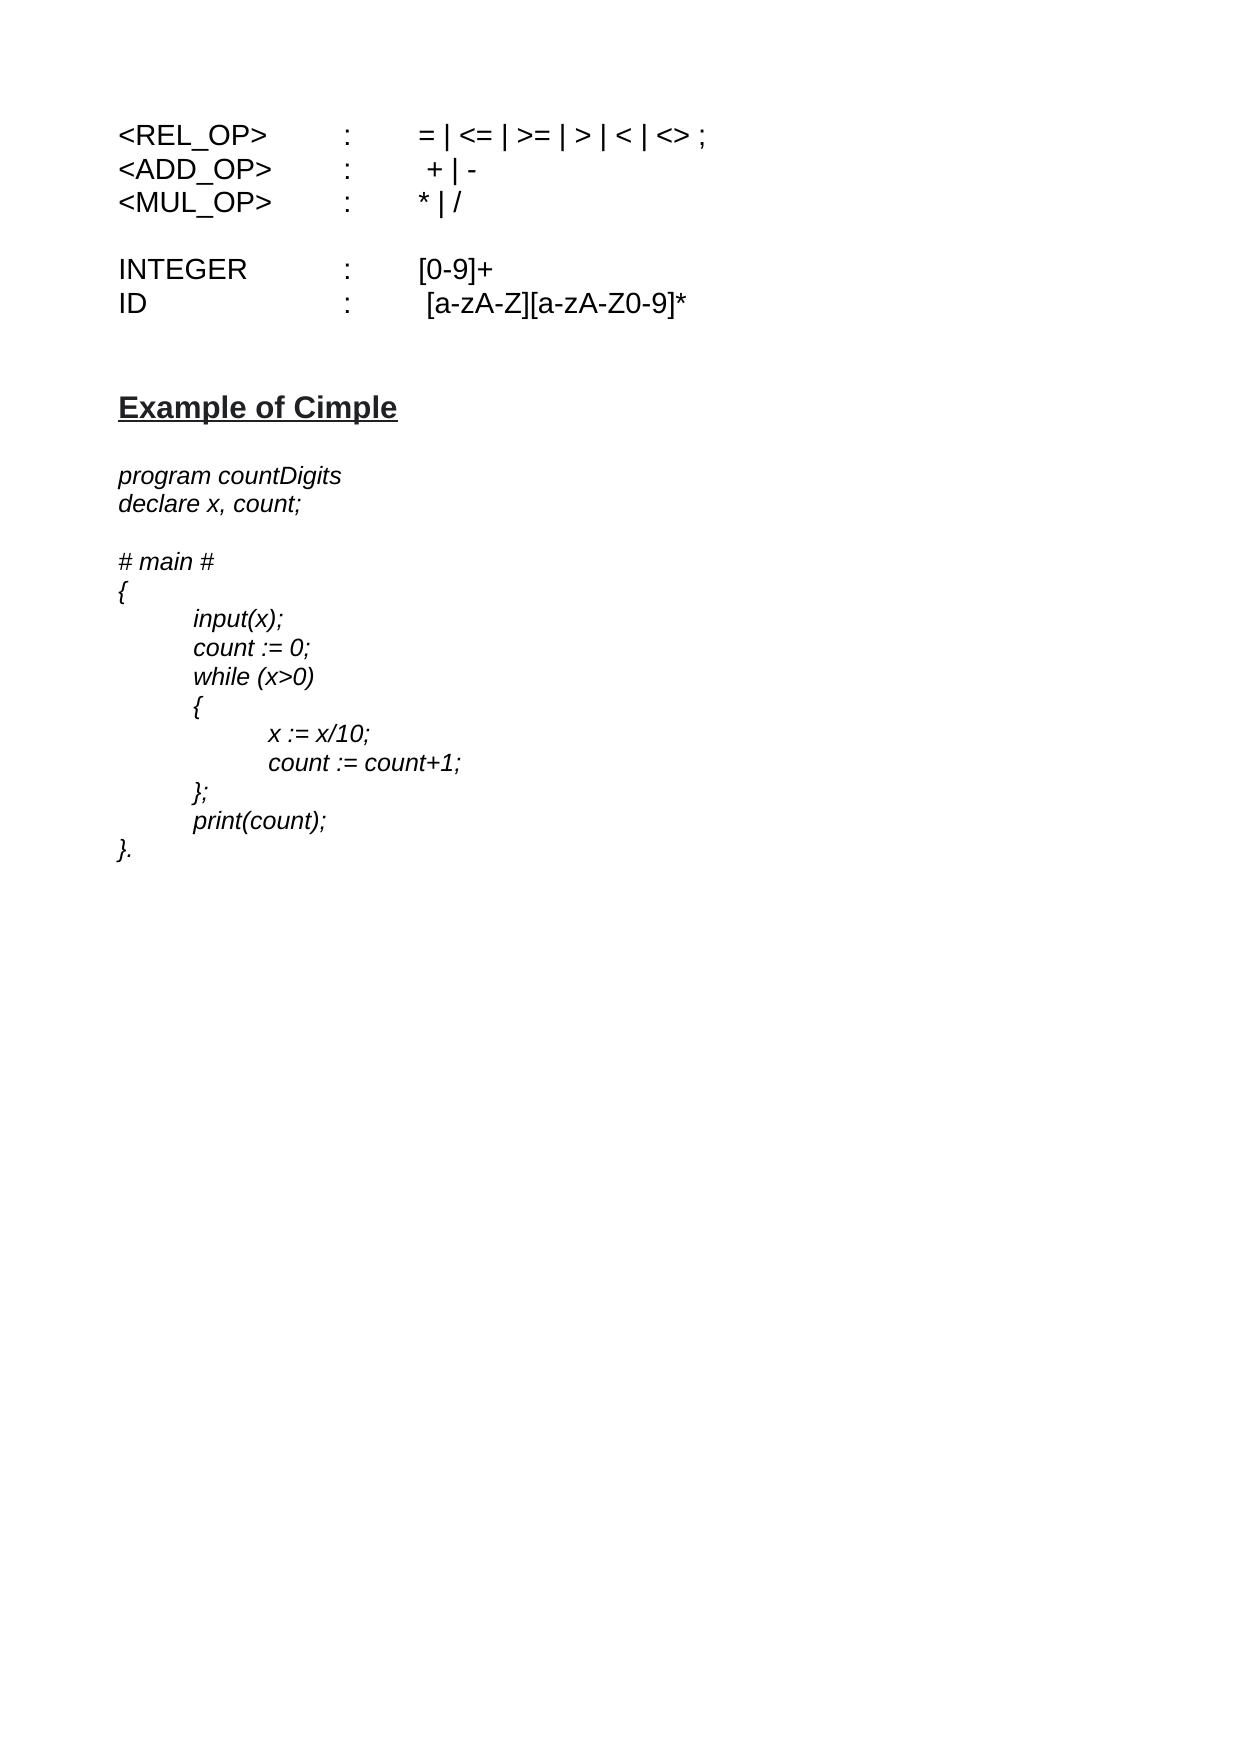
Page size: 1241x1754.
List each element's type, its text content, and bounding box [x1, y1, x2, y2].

text # main # [118, 547, 1122, 576]
text count := count+1; [193, 748, 1122, 777]
text while (x>0) [118, 662, 1122, 691]
text INTEGER : [0-9]+ [118, 252, 1122, 286]
text <MUL_OP> : * | / [118, 185, 1122, 219]
text print(count); [118, 806, 1122, 834]
text <ADD_OP> : + | - [118, 152, 1122, 185]
text <REL_OP> : = | <= | >= | > | < | <> ; [118, 118, 1122, 152]
text input(x); [118, 604, 1122, 633]
text ID : [a-zA-Z][a-zA-Z0-9]* [118, 286, 1122, 319]
text { [118, 691, 1122, 719]
text count := 0; [118, 633, 1122, 662]
text }. [118, 834, 1122, 863]
text { [118, 576, 1122, 604]
text x := x/10; [193, 719, 1122, 748]
text }; [118, 777, 1122, 806]
text Example of Cimple [118, 389, 1122, 425]
text program countDigits [118, 461, 1122, 489]
text declare x, count; [118, 489, 1122, 518]
